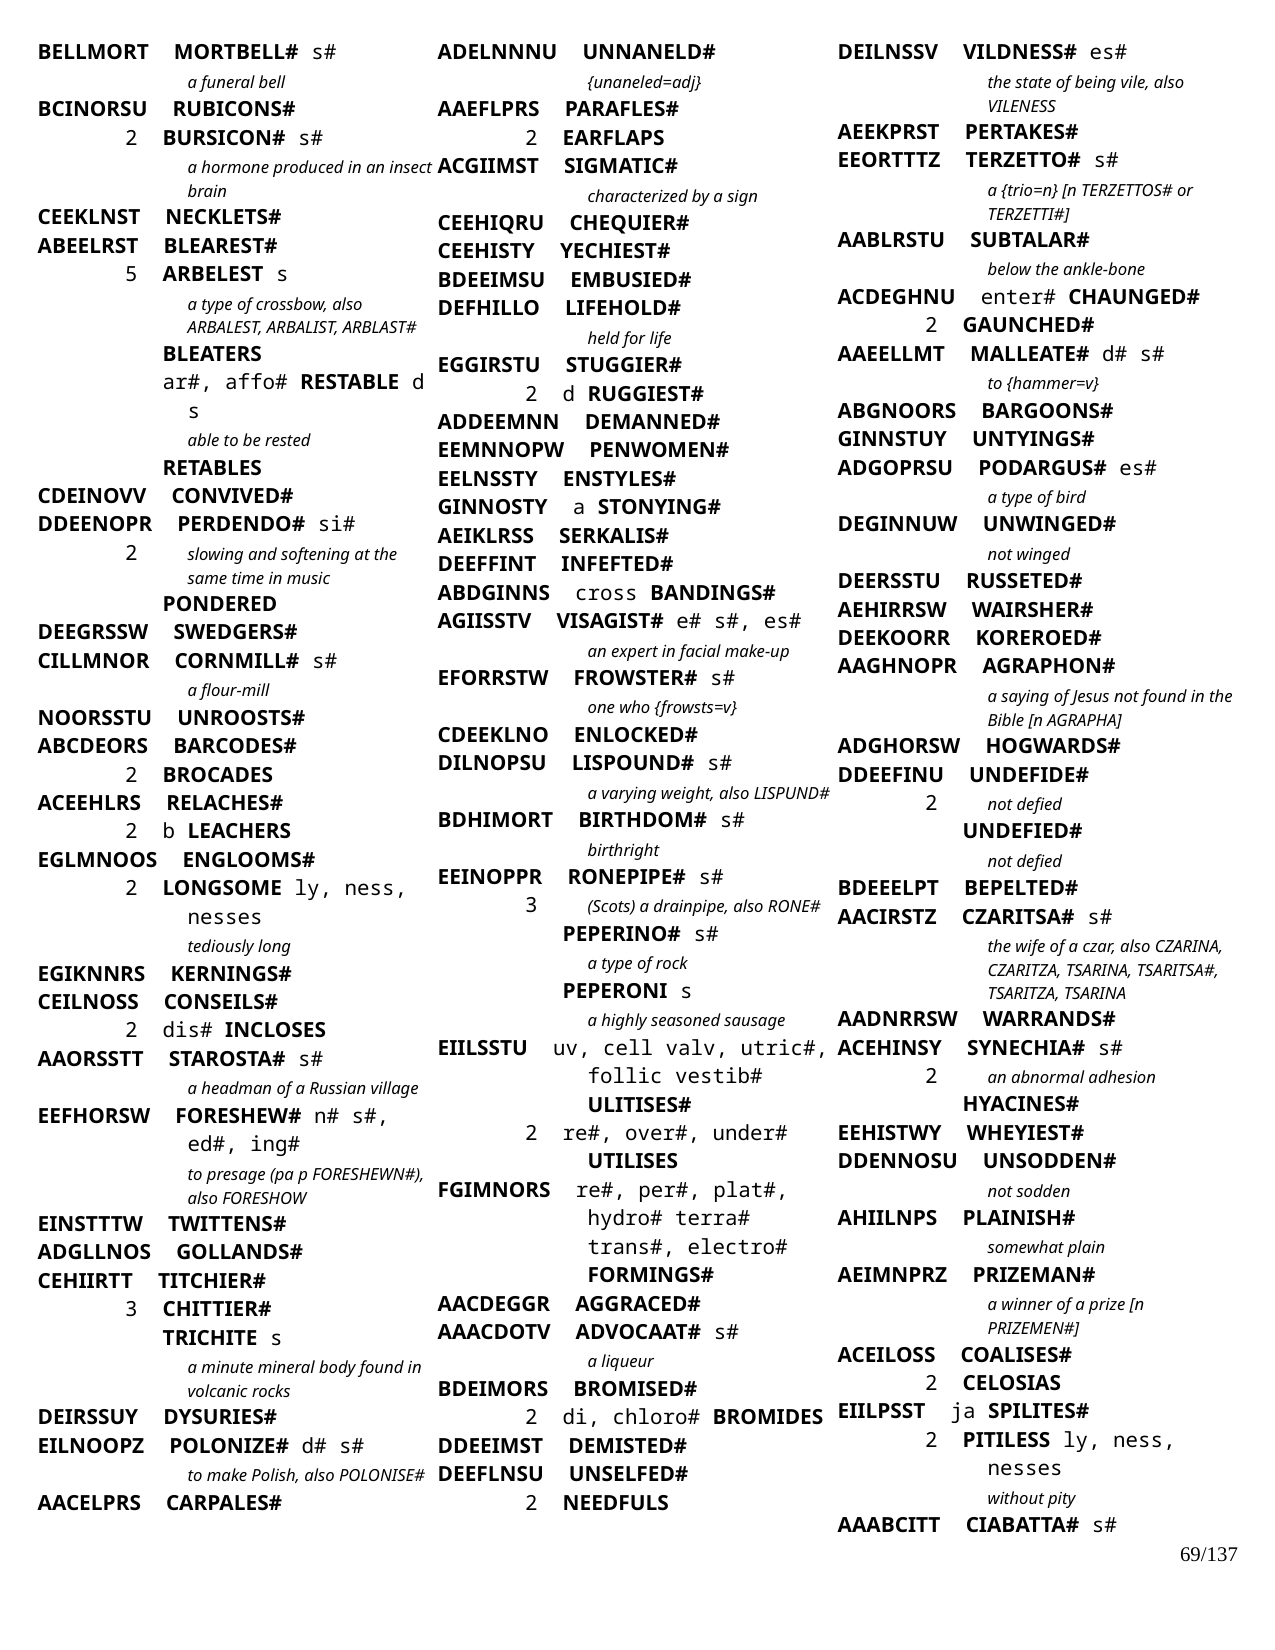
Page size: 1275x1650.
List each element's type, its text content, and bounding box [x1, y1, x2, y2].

text DILNOPSU LISPOUND# s# [437, 748, 837, 777]
text an expert in facial make-up [437, 635, 837, 663]
text AHIILNPS PLAINISH# [837, 1203, 1237, 1232]
text a {trio=n} [n TERZETTOS# or TERZETTI#] [837, 174, 1237, 225]
text CDEINOVV CONVIVED# [37, 481, 437, 509]
text AEIMNPRZ PRIZEMAN# [837, 1260, 1237, 1288]
text EELNSSTY ENSTYLES# [437, 464, 837, 492]
text AADNRRSW WARRANDS# [837, 1004, 1237, 1033]
text PEPERINO# s# [437, 919, 837, 947]
text GINNSTUY UNTYINGS# [837, 424, 1237, 453]
text 2 di, chloro# BROMIDES [437, 1402, 837, 1431]
text EEFHORSW FORESHEW# n# s#, ed#, ing# [37, 1101, 437, 1158]
text BDEEELPT BEPELTED# [837, 873, 1237, 902]
text a funeral bell [37, 66, 437, 94]
text ADGOPRSU PODARGUS# es# [837, 453, 1237, 481]
text DEEGRSSW SWEDGERS# [37, 617, 437, 646]
text somewhat plain [837, 1232, 1237, 1260]
text below the ankle-bone [837, 253, 1237, 282]
text DDEENOPR PERDENDO# si# [37, 509, 437, 538]
text FGIMNORS re#, per#, plat#, hydro# terra# trans#, electro# FORMINGS# [437, 1175, 837, 1289]
text PONDERED [37, 589, 437, 617]
text ADDEEMNN DEMANNED# [437, 407, 837, 436]
text CEHIIRTT TITCHIER# [37, 1266, 437, 1294]
text the wife of a czar, also CZARINA, CZARITZA, TSARINA, TSARITSA#, TSARITZA, TSARINA [837, 930, 1237, 1004]
text EEINOPPR RONEPIPE# s# [437, 862, 837, 891]
text without pity [837, 1482, 1237, 1510]
text ACDEGHNU enter# CHAUNGED# [837, 282, 1237, 310]
text DEGINNUW UNWINGED# [837, 509, 1237, 538]
text not winged [837, 538, 1237, 566]
text ACEEHLRS RELACHES# [37, 788, 437, 817]
text a hormone produced in an insect brain [37, 151, 437, 202]
text a varying weight, also LISPUND# [437, 777, 837, 805]
text 5 ARBELEST s [37, 259, 437, 288]
text DDEEIMST DEMISTED# [437, 1431, 837, 1459]
text AEIKLRSS SERKALIS# [437, 521, 837, 549]
text AABLRSTU SUBTALAR# [837, 225, 1237, 253]
text AAACDOTV ADVOCAAT# s# [437, 1317, 837, 1346]
text ACEHINSY SYNECHIA# s# [837, 1033, 1237, 1061]
text 2 NEEDFULS [437, 1488, 837, 1516]
text ADGHORSW HOGWARDS# [837, 731, 1237, 760]
text DEEFFINT INFEFTED# [437, 549, 837, 578]
text EGLMNOOS ENGLOOMS# [37, 845, 437, 873]
text to presage (pa p FORESHEWN#), also FORESHOW [37, 1158, 437, 1209]
text AAGHNOPR AGRAPHON# [837, 652, 1237, 680]
text ar#, affo# RESTABLE d s [37, 367, 437, 424]
text DEILNSSV VILDNESS# es# [837, 37, 1237, 66]
text AAABCITT CIABATTA# s# [837, 1510, 1237, 1539]
text one who {frowsts=v} [437, 692, 837, 720]
text 2 an abnormal adhesion [837, 1061, 1237, 1089]
text EIILSSTU uv, cell valv, utric#, follic vestib# ULITISES# [437, 1033, 837, 1118]
text held for life [437, 322, 837, 350]
text ABDGINNS cross BANDINGS# [437, 578, 837, 606]
text ACGIIMST SIGMATIC# [437, 151, 837, 180]
text a saying of Jesus not found in the Bible [n AGRAPHA] [837, 680, 1237, 731]
text a highly seasoned sausage [437, 1004, 837, 1033]
text 2 re#, over#, under# UTILISES [437, 1118, 837, 1175]
text BLEATERS [37, 339, 437, 367]
text ADGLLNOS GOLLANDS# [37, 1237, 437, 1266]
text to make Polish, also POLONISE# [37, 1459, 437, 1488]
text the state of being vile, also VILENESS [837, 66, 1237, 117]
text CEILNOSS CONSEILS# [37, 987, 437, 1016]
text EFORRSTW FROWSTER# s# [437, 663, 837, 692]
text AACIRSTZ CZARITSA# s# [837, 902, 1237, 930]
text BCINORSU RUBICONS# [37, 94, 437, 123]
text BELLMORT MORTBELL# s# [37, 37, 437, 66]
text to {hammer=v} [837, 367, 1237, 396]
text AAEFLPRS PARAFLES# [437, 94, 837, 123]
text EEMNNOPW PENWOMEN# [437, 436, 837, 464]
text EGIKNNRS KERNINGS# [37, 959, 437, 987]
text UNDEFIED# [837, 817, 1237, 845]
text DDEEFINU UNDEFIDE# [837, 760, 1237, 788]
text BDEIMORS BROMISED# [437, 1374, 837, 1402]
text PEPERONI s [437, 976, 837, 1004]
text AAORSSTT STAROSTA# s# [37, 1044, 437, 1072]
text 2 b LEACHERS [37, 817, 437, 845]
text 2 BROCADES [37, 760, 437, 788]
text a headman of a Russian village [37, 1072, 437, 1101]
text DEEKOORR KOREROED# [837, 623, 1237, 652]
text a type of rock [437, 947, 837, 976]
text 2 slowing and softening at the same time in music [37, 538, 437, 589]
text a minute mineral body found in volcanic rocks [37, 1351, 437, 1402]
text DDENNOSU UNSODDEN# [837, 1146, 1237, 1175]
text a winner of a prize [n PRIZEMEN#] [837, 1288, 1237, 1340]
text a liqueur [437, 1346, 837, 1374]
text 2 EARFLAPS [437, 123, 837, 151]
text 2 d RUGGIEST# [437, 379, 837, 407]
text 2 not defied [837, 788, 1237, 817]
text CEEHISTY YECHIEST# [437, 237, 837, 265]
text DEIRSSUY DYSURIES# [37, 1402, 437, 1431]
text AGIISSTV VISAGIST# e# s#, es# [437, 606, 837, 635]
text 3 (Scots) a drainpipe, also RONE# [437, 891, 837, 919]
text BDHIMORT BIRTHDOM# s# [437, 805, 837, 834]
text DEEFLNSU UNSELFED# [437, 1459, 837, 1488]
text not sodden [837, 1175, 1237, 1203]
text tediously long [37, 930, 437, 959]
text CEEHIQRU CHEQUIER# [437, 208, 837, 237]
text a type of crossbow, also ARBALEST, ARBALIST, ARBLAST# [37, 288, 437, 339]
text a type of bird [837, 481, 1237, 509]
text EILNOOPZ POLONIZE# d# s# [37, 1431, 437, 1459]
text ACEILOSS COALISES# [837, 1340, 1237, 1368]
text EINSTTTW TWITTENS# [37, 1209, 437, 1237]
text 2 LONGSOME ly, ness, nesses [37, 873, 437, 930]
text DEFHILLO LIFEHOLD# [437, 293, 837, 322]
text characterized by a sign [437, 180, 837, 208]
text HYACINES# [837, 1089, 1237, 1118]
text GINNOSTY a STONYING# [437, 492, 837, 521]
text AEEKPRST PERTAKES# [837, 117, 1237, 146]
text 3 CHITTIER# [37, 1294, 437, 1323]
text EEORTTTZ TERZETTO# s# [837, 146, 1237, 174]
text 2 PITILESS ly, ness, nesses [837, 1425, 1237, 1482]
text CILLMNOR CORNMILL# s# [37, 646, 437, 674]
text DEERSSTU RUSSETED# [837, 566, 1237, 595]
text AACELPRS CARPALES# [37, 1488, 437, 1516]
text ABCDEORS BARCODES# [37, 731, 437, 760]
text RETABLES [37, 453, 437, 481]
text 2 dis# INCLOSES [37, 1016, 437, 1044]
text AEHIRRSW WAIRSHER# [837, 595, 1237, 623]
text EGGIRSTU STUGGIER# [437, 350, 837, 379]
text {unaneled=adj} [437, 66, 837, 94]
text AAEELLMT MALLEATE# d# s# [837, 339, 1237, 367]
text ABEELRST BLEAREST# [37, 231, 437, 259]
text NOORSSTU UNROOSTS# [37, 703, 437, 731]
text CEEKLNST NECKLETS# [37, 202, 437, 231]
text EIILPSST ja SPILITES# [837, 1397, 1237, 1425]
text ABGNOORS BARGOONS# [837, 396, 1237, 424]
text 2 CELOSIAS [837, 1368, 1237, 1397]
text EEHISTWY WHEYIEST# [837, 1118, 1237, 1146]
text BDEEIMSU EMBUSIED# [437, 265, 837, 293]
text able to be rested [37, 424, 437, 453]
text CDEEKLNO ENLOCKED# [437, 720, 837, 748]
text not defied [837, 845, 1237, 873]
text birthright [437, 834, 837, 862]
text TRICHITE s [37, 1323, 437, 1351]
text ADELNNNU UNNANELD# [437, 37, 837, 66]
text 2 BURSICON# s# [37, 123, 437, 151]
text 2 GAUNCHED# [837, 310, 1237, 339]
text AACDEGGR AGGRACED# [437, 1289, 837, 1317]
text a flour-mill [37, 674, 437, 703]
